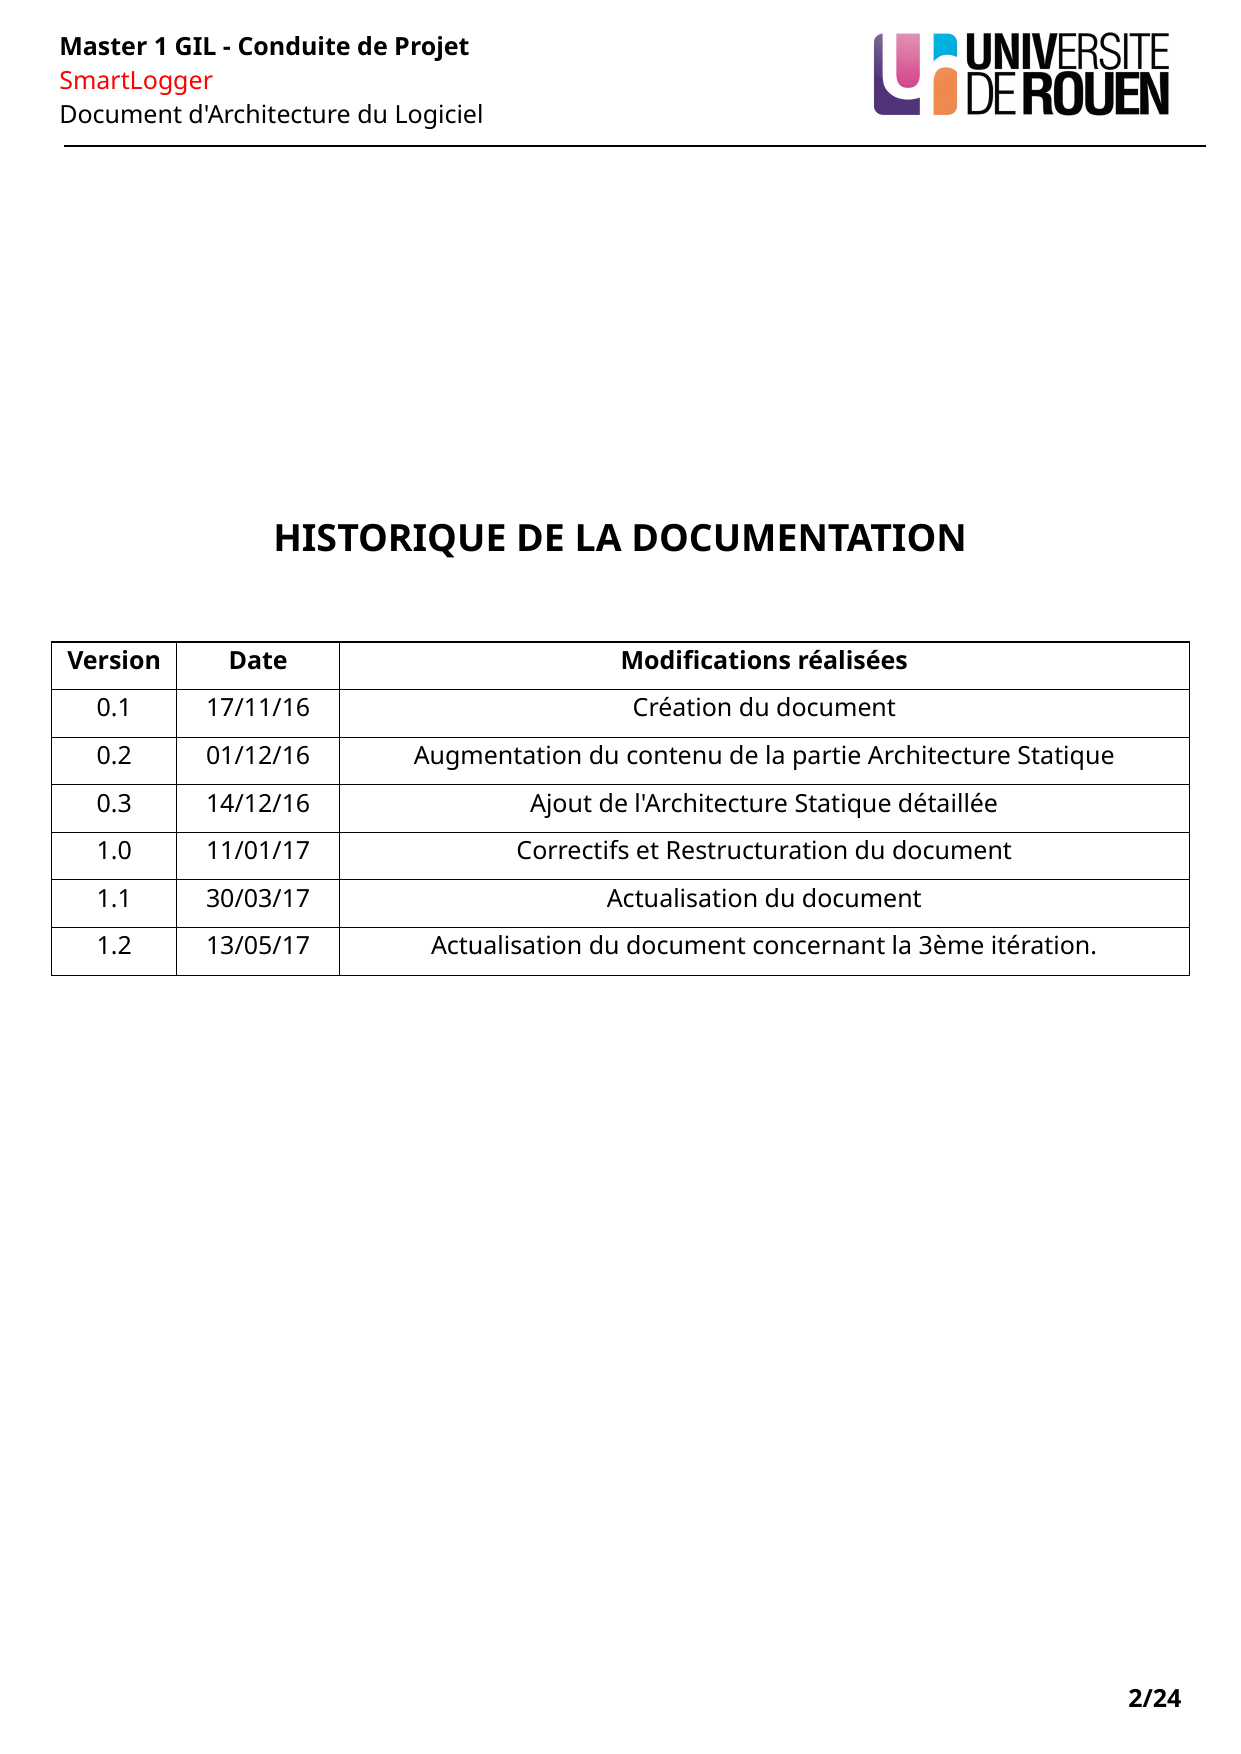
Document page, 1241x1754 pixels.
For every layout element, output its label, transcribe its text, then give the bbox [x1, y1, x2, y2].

table_cell Augmentation du contenu de la partie Architecture Statique [340, 738, 1189, 784]
table_cell 0.1 [52, 690, 176, 737]
table_cell Actualisation du document [340, 880, 1189, 927]
table_cell 13/05/17 [177, 928, 339, 974]
table_cell 01/12/16 [177, 738, 339, 784]
table_cell 1.0 [52, 833, 176, 879]
table_cell 1.2 [52, 928, 176, 974]
table_cell 1.1 [52, 880, 176, 927]
table_cell 14/12/16 [177, 785, 339, 832]
table_cell 0.2 [52, 738, 176, 784]
table_cell Correctifs et Restructuration du document [340, 833, 1189, 879]
table_cell Ajout de l'Architecture Statique détaillée [340, 785, 1189, 832]
table_cell 0.3 [52, 785, 176, 832]
table_cell 30/03/17 [177, 880, 339, 927]
table_cell Création du document [340, 690, 1189, 737]
picture [872, 32, 1170, 118]
table_header Modifications réalisées [340, 643, 1189, 689]
table_header Version [52, 643, 176, 689]
subtitle HISTORIQUE DE LA DOCUMENTATION [59, 511, 1181, 562]
table_cell 11/01/17 [177, 833, 339, 879]
table_cell Actualisation du document concernant la 3ème itération. [340, 928, 1189, 974]
table_header Date [177, 643, 339, 689]
table_cell 17/11/16 [177, 690, 339, 737]
